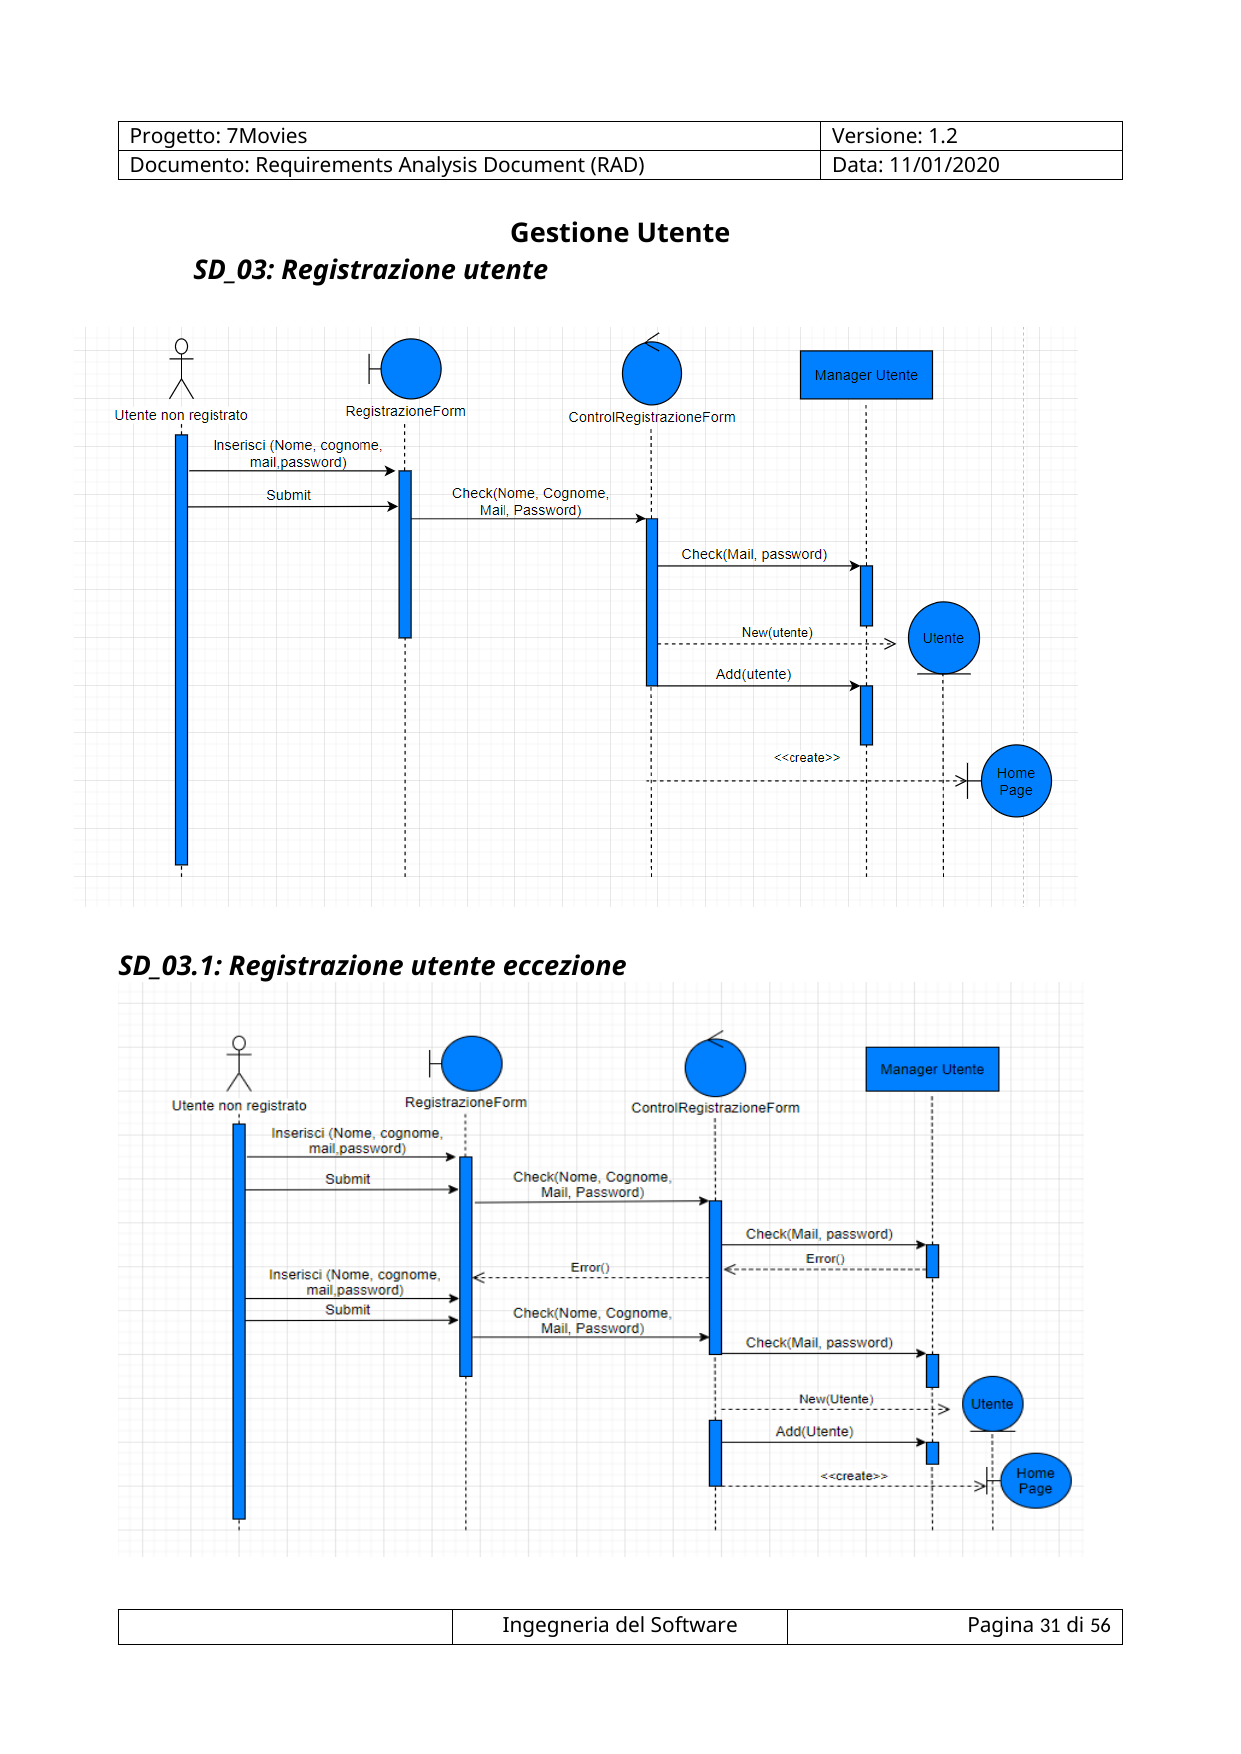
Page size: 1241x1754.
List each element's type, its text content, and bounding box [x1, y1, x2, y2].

picture [118, 982, 1084, 1557]
text SD_03.1: Registrazione utente eccezione [118, 946, 1122, 982]
text SD_03: Registrazione utente [118, 251, 1122, 287]
picture [73, 327, 1078, 907]
text Gestione Utente [118, 214, 1122, 251]
